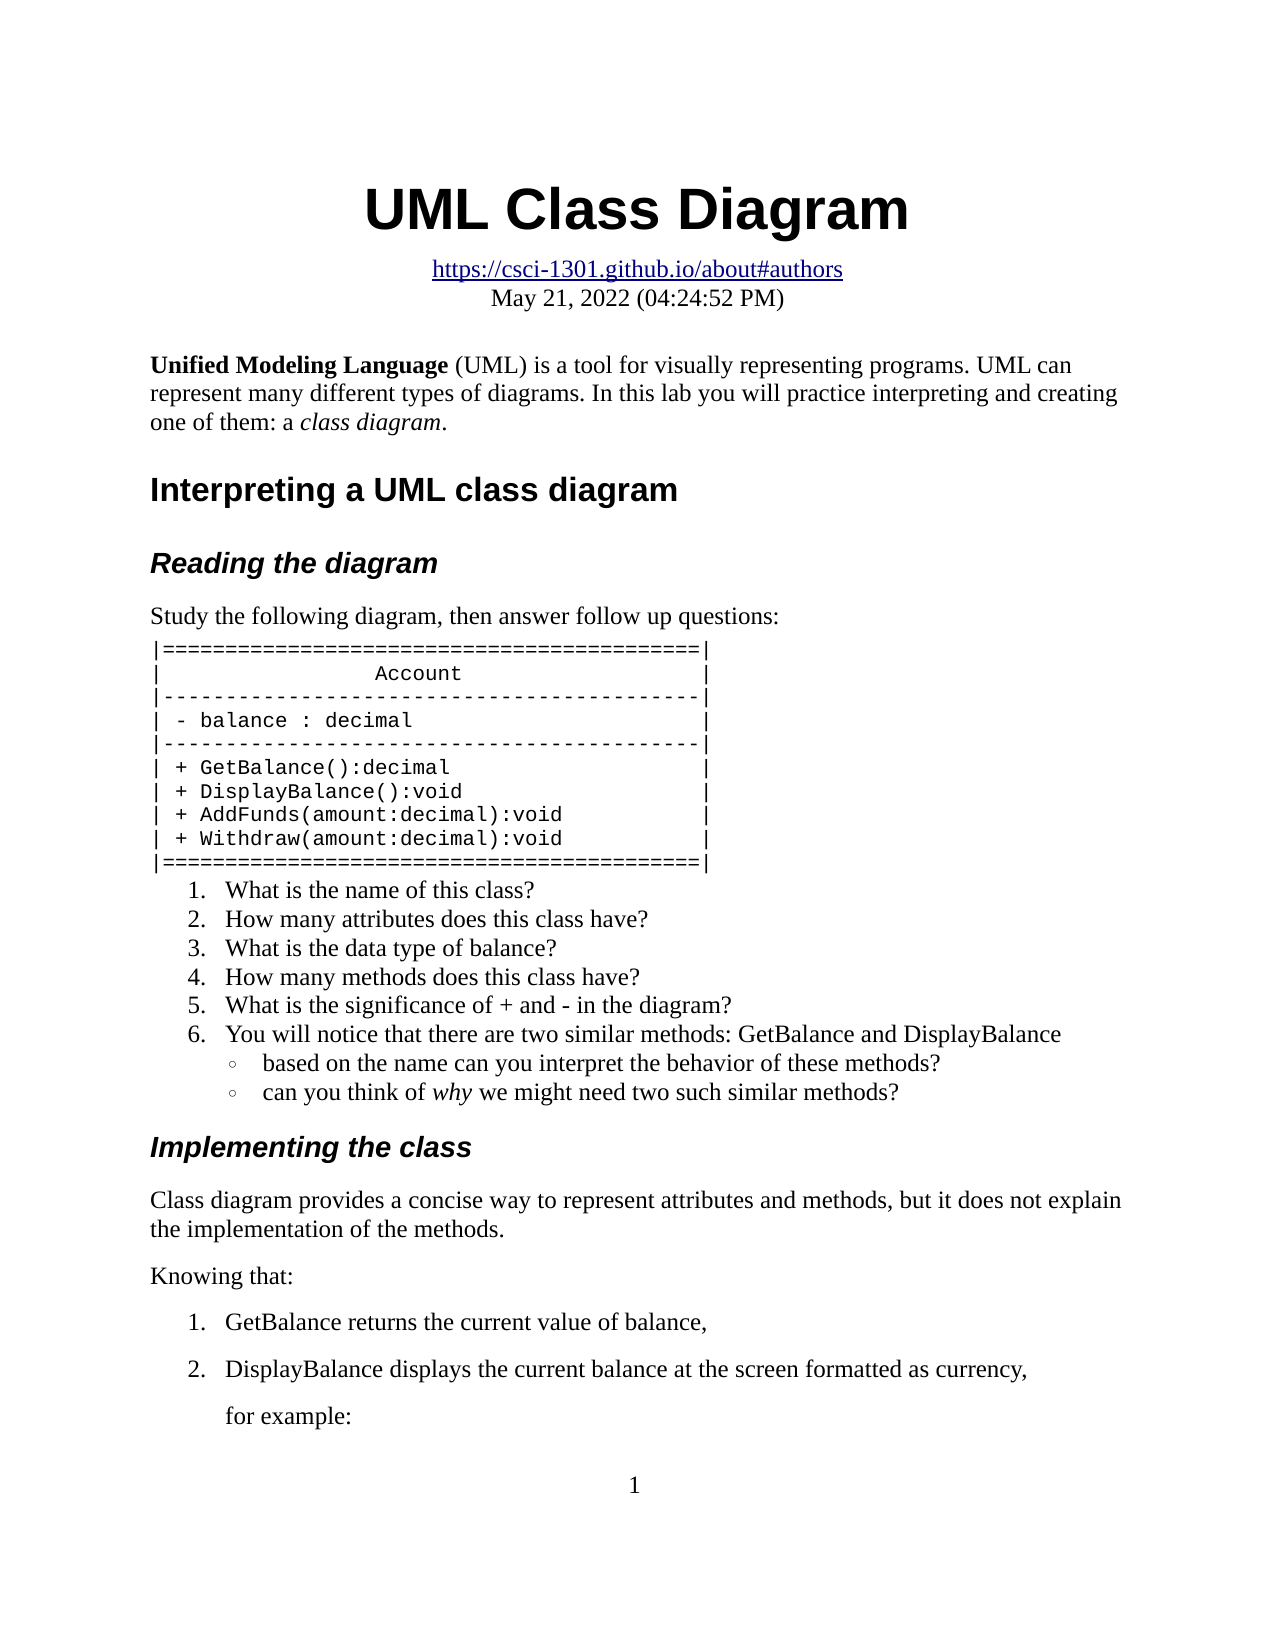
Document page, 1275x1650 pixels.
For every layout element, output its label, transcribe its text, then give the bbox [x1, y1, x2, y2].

text | + DisplayBalance():void | [150, 781, 1125, 804]
text Knowing that: [150, 1261, 1125, 1289]
text | - balance : decimal | [150, 710, 1125, 733]
list What is the name of this class? [187, 875, 1125, 904]
text Class diagram provides a concise way to represent attributes and methods, but it does not explain the implementation of the methods. [150, 1185, 1125, 1243]
subtitle Reading the diagram [150, 546, 1125, 580]
list You will notice that there are two similar methods: GetBalance and DisplayBalance [187, 1019, 1125, 1048]
list DisplayBalance displays the current balance at the screen formatted as currency, [187, 1354, 1125, 1383]
text | + GetBalance():decimal | [150, 757, 1125, 781]
text May 21, 2022 (04:24:52 PM) [150, 283, 1125, 312]
text Unified Modeling Language (UML) is a tool for visually representing programs. UML can represent many different types of diagrams. In this lab you will practice interpreting and creating one of them: a class diagram. [150, 350, 1125, 436]
text |-------------------------------------------| [150, 733, 1125, 757]
list What is the significance of + and - in the diagram? [187, 990, 1125, 1019]
text | + Withdraw(amount:decimal):void | [150, 828, 1125, 852]
subtitle Implementing the class [150, 1130, 1125, 1164]
subtitle Interpreting a UML class diagram [150, 470, 1125, 509]
list How many attributes does this class have? [187, 904, 1125, 933]
text |===========================================| [150, 852, 1125, 875]
text | Account | [150, 662, 1125, 686]
title UML Class Diagram [150, 175, 1125, 242]
list GetBalance returns the current value of balance, [187, 1307, 1125, 1336]
text |===========================================| [150, 639, 1125, 662]
list can you think of why we might need two such similar methods? [225, 1077, 1125, 1105]
text Study the following diagram, then answer follow up questions: [150, 601, 1125, 630]
list How many methods does this class have? [187, 962, 1125, 990]
text | + AddFunds(amount:decimal):void | [150, 804, 1125, 828]
text https://csci-1301.github.io/about#authors [150, 254, 1125, 283]
list for example: [187, 1401, 1125, 1429]
list based on the name can you interpret the behavior of these methods? [225, 1048, 1125, 1077]
text |-------------------------------------------| [150, 686, 1125, 710]
list What is the data type of balance? [187, 933, 1125, 962]
